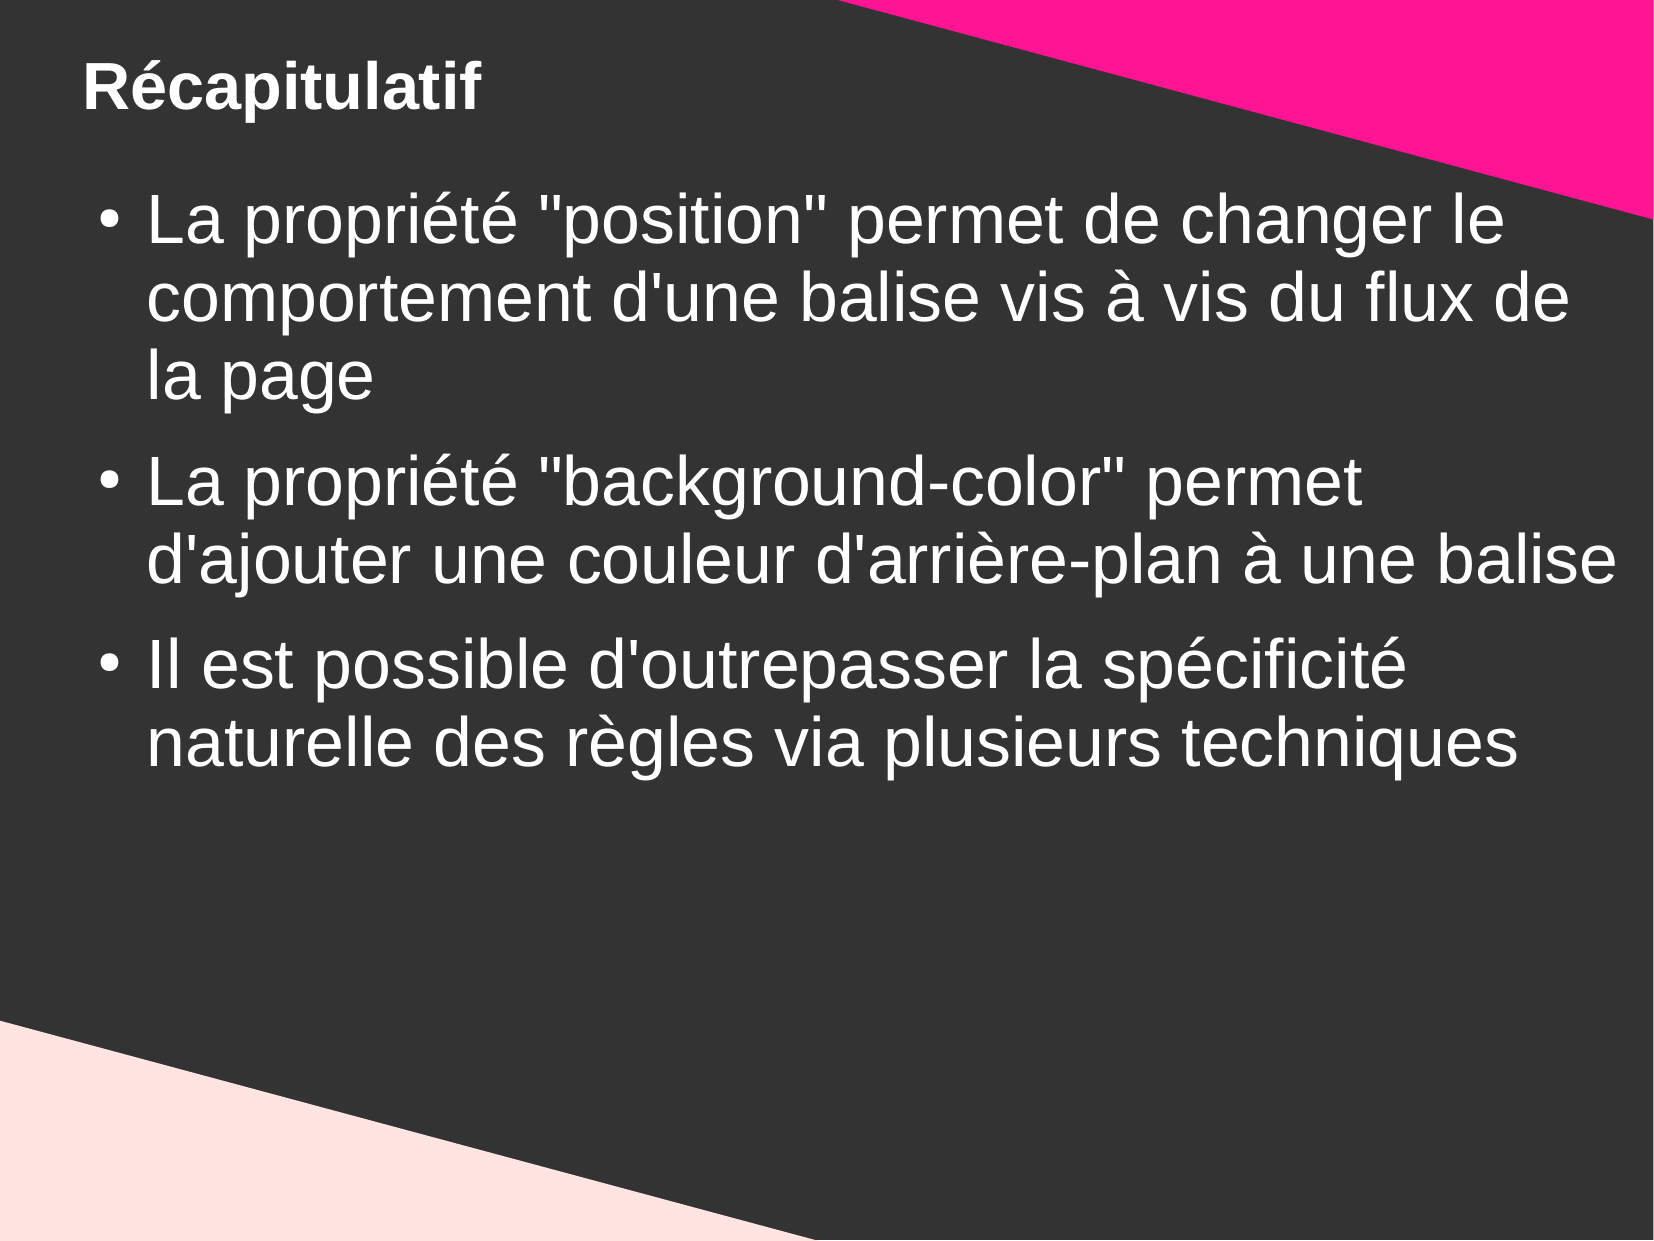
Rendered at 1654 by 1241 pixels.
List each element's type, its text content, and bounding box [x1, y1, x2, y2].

text_box [0, 1020, 819, 1241]
title Récapitulatif [82, 49, 1571, 162]
list La propriété "position" permet de changer le comportement d'une balise vis à vis du flux de la page La propriété "background-color" permet d'ajouter une couleur d'arrière-plan à une balise Il est possible d'outrepasser la spécificité naturelle des règles via plusieurs techniques [80, 180, 1620, 900]
text_box [837, 0, 1654, 220]
